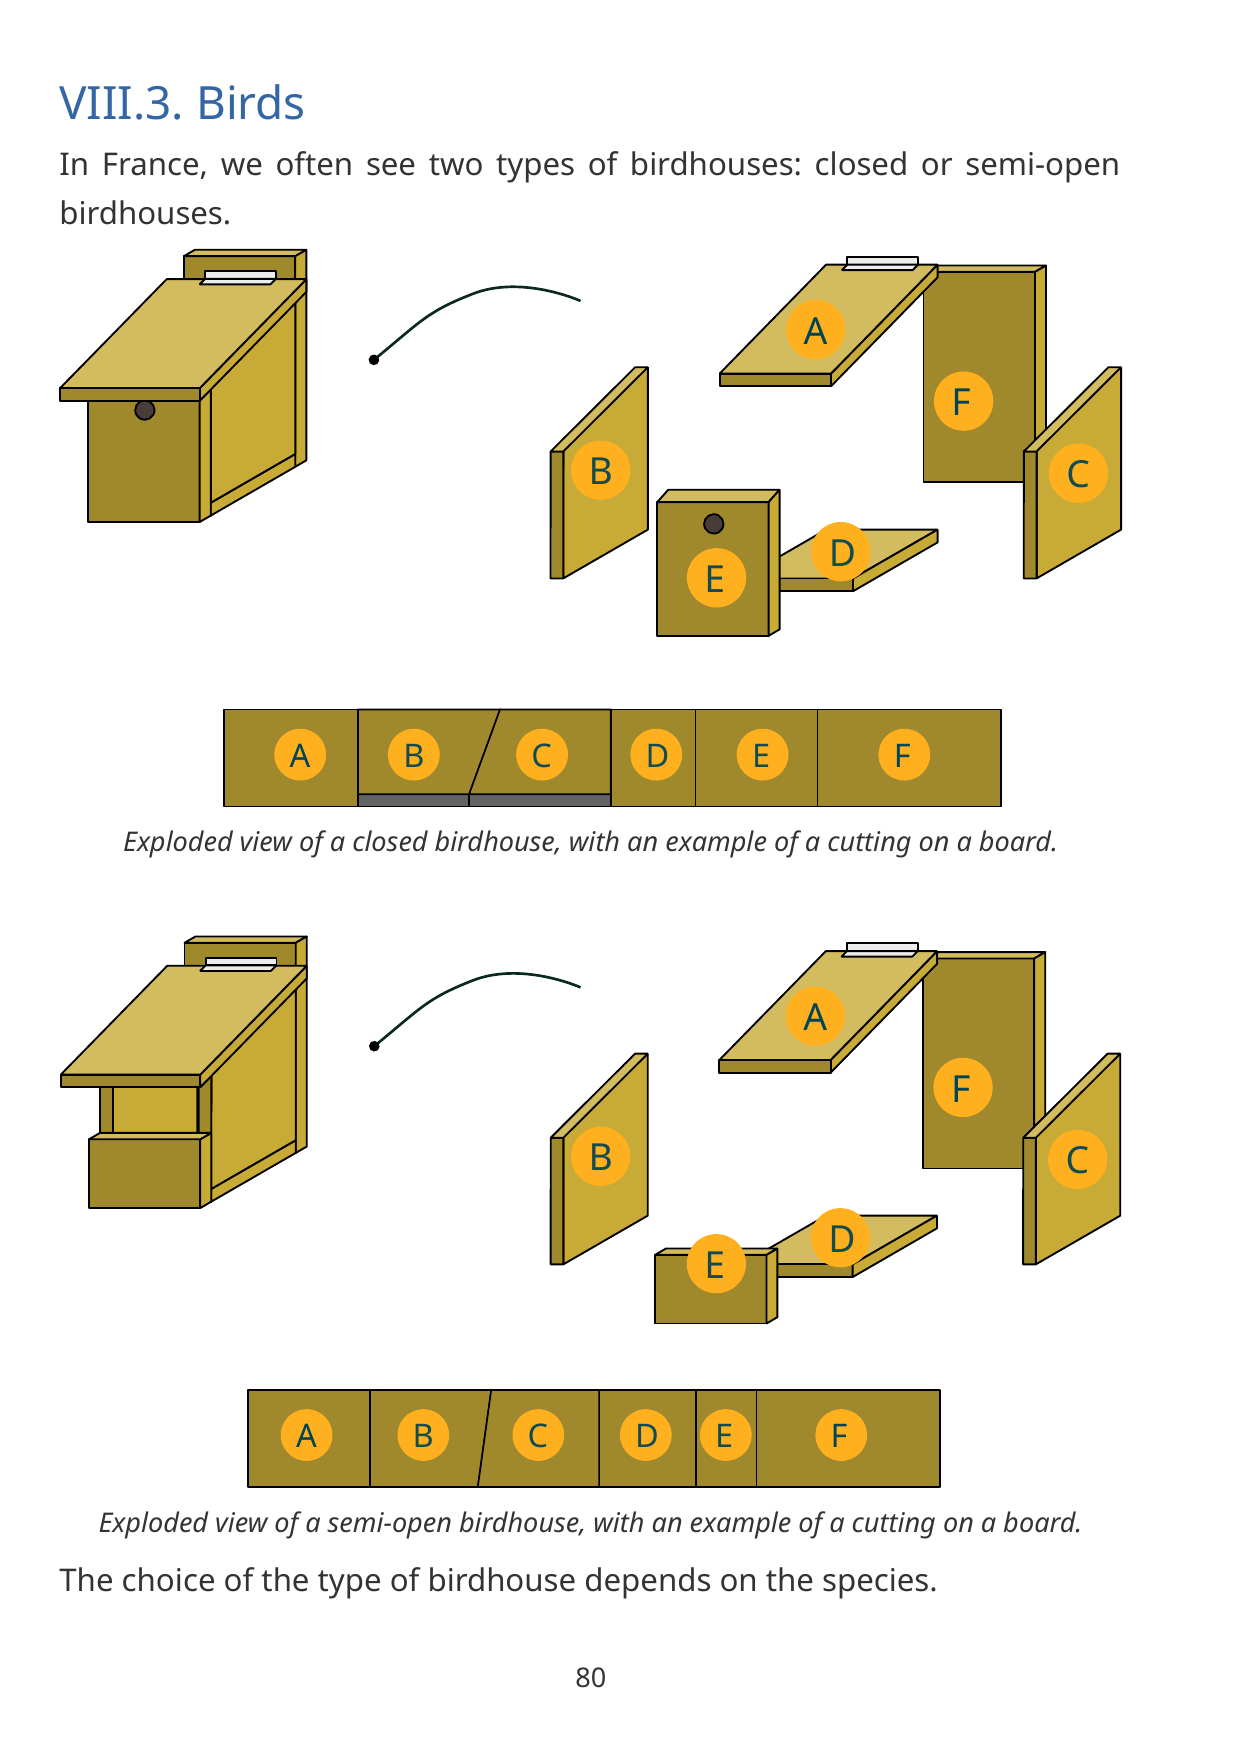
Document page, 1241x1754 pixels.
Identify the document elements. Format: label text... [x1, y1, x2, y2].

text In France, we often see two types of birdhouses: closed or semi-open birdhouses. [59, 142, 1122, 234]
text The choice of the type of birdhouse depends on the species. [59, 1558, 1122, 1601]
text Exploded view of a semi-open birdhouse, with an example of a cutting on a board. [59, 1504, 1122, 1541]
subtitle Birds [59, 71, 1122, 133]
text Exploded view of a closed birdhouse, with an example of a cutting on a board. [59, 823, 1122, 859]
